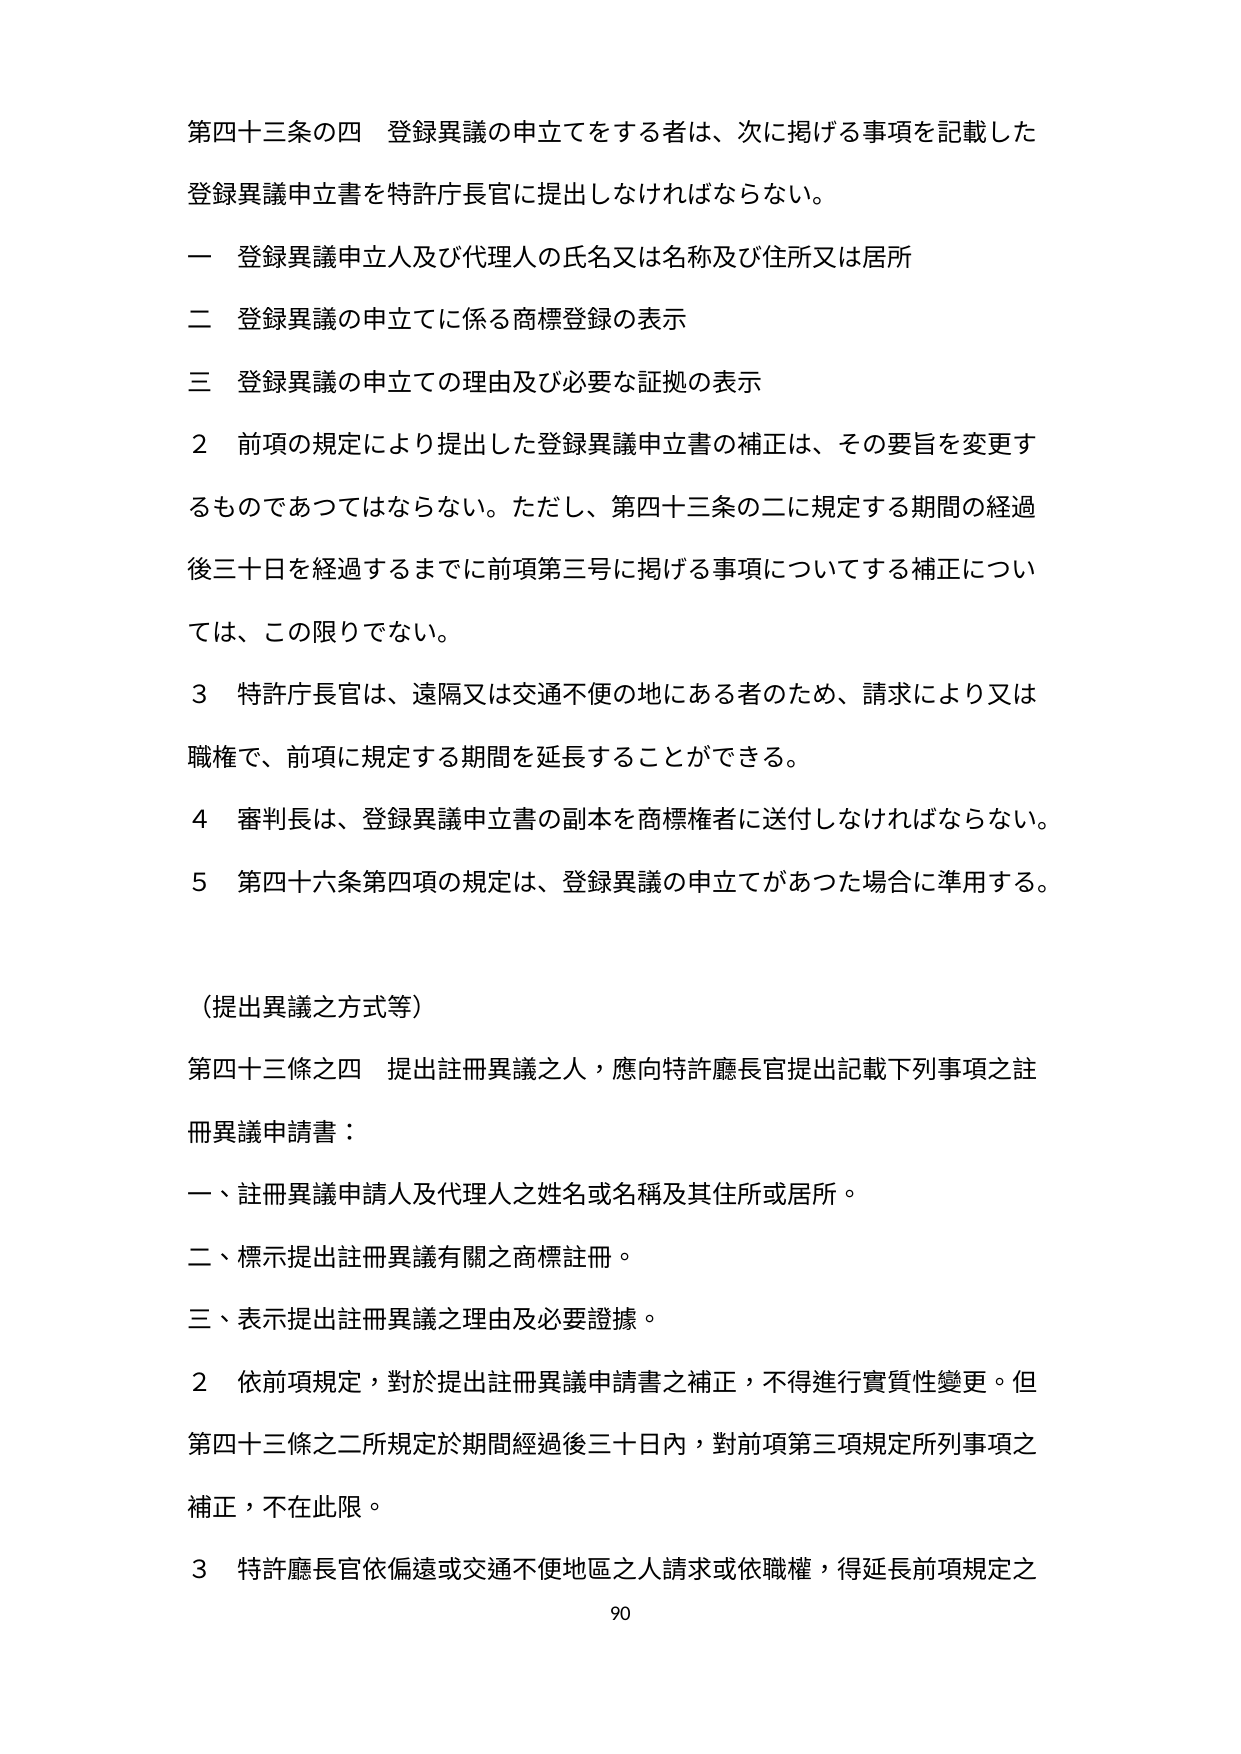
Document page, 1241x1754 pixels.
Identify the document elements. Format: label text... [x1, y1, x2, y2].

text 二 登録異議の申立てに係る商標登録の表示 [187, 276, 1053, 339]
text ３ 特許庁長官は、遠隔又は交通不便の地にある者のため、請求により又は職権で、前項に規定する期間を延長することができる。 [187, 651, 1053, 776]
text 二、標示提出註冊異議有關之商標註冊。 [187, 1214, 1053, 1276]
text ２ 依前項規定，對於提出註冊異議申請書之補正，不得進行實質性變更。但第四十三條之二所規定於期間經過後三十日內，對前項第三項規定所列事項之補正，不在此限。 [187, 1339, 1053, 1526]
text 三 登録異議の申立ての理由及び必要な証拠の表示 [187, 339, 1053, 401]
text 三、表示提出註冊異議之理由及必要證據。 [187, 1276, 1053, 1339]
text 第四十三條之四 提出註冊異議之人，應向特許廳長官提出記載下列事項之註冊異議申請書： [187, 1026, 1053, 1151]
text ４ 審判長は、登録異議申立書の副本を商標権者に送付しなければならない。 [187, 776, 1053, 839]
text ３ 特許廳長官依偏遠或交通不便地區之人請求或依職權，得延長前項規定之 [187, 1526, 1053, 1589]
text 第四十三条の四 登録異議の申立てをする者は、次に掲げる事項を記載した登録異議申立書を特許庁長官に提出しなければならない。 [187, 89, 1053, 214]
text ２ 前項の規定により提出した登録異議申立書の補正は、その要旨を変更するものであつてはならない。ただし、第四十三条の二に規定する期間の経過後三十日を経過するまでに前項第三号に掲げる事項についてする補正については、この限りでない。 [187, 401, 1053, 651]
text ５ 第四十六条第四項の規定は、登録異議の申立てがあつた場合に準用する。 [187, 839, 1053, 901]
text 一、註冊異議申請人及代理人之姓名或名稱及其住所或居所。 [187, 1151, 1053, 1214]
text 一 登録異議申立人及び代理人の氏名又は名称及び住所又は居所 [187, 214, 1053, 276]
text （提出異議之方式等） [187, 964, 1053, 1026]
